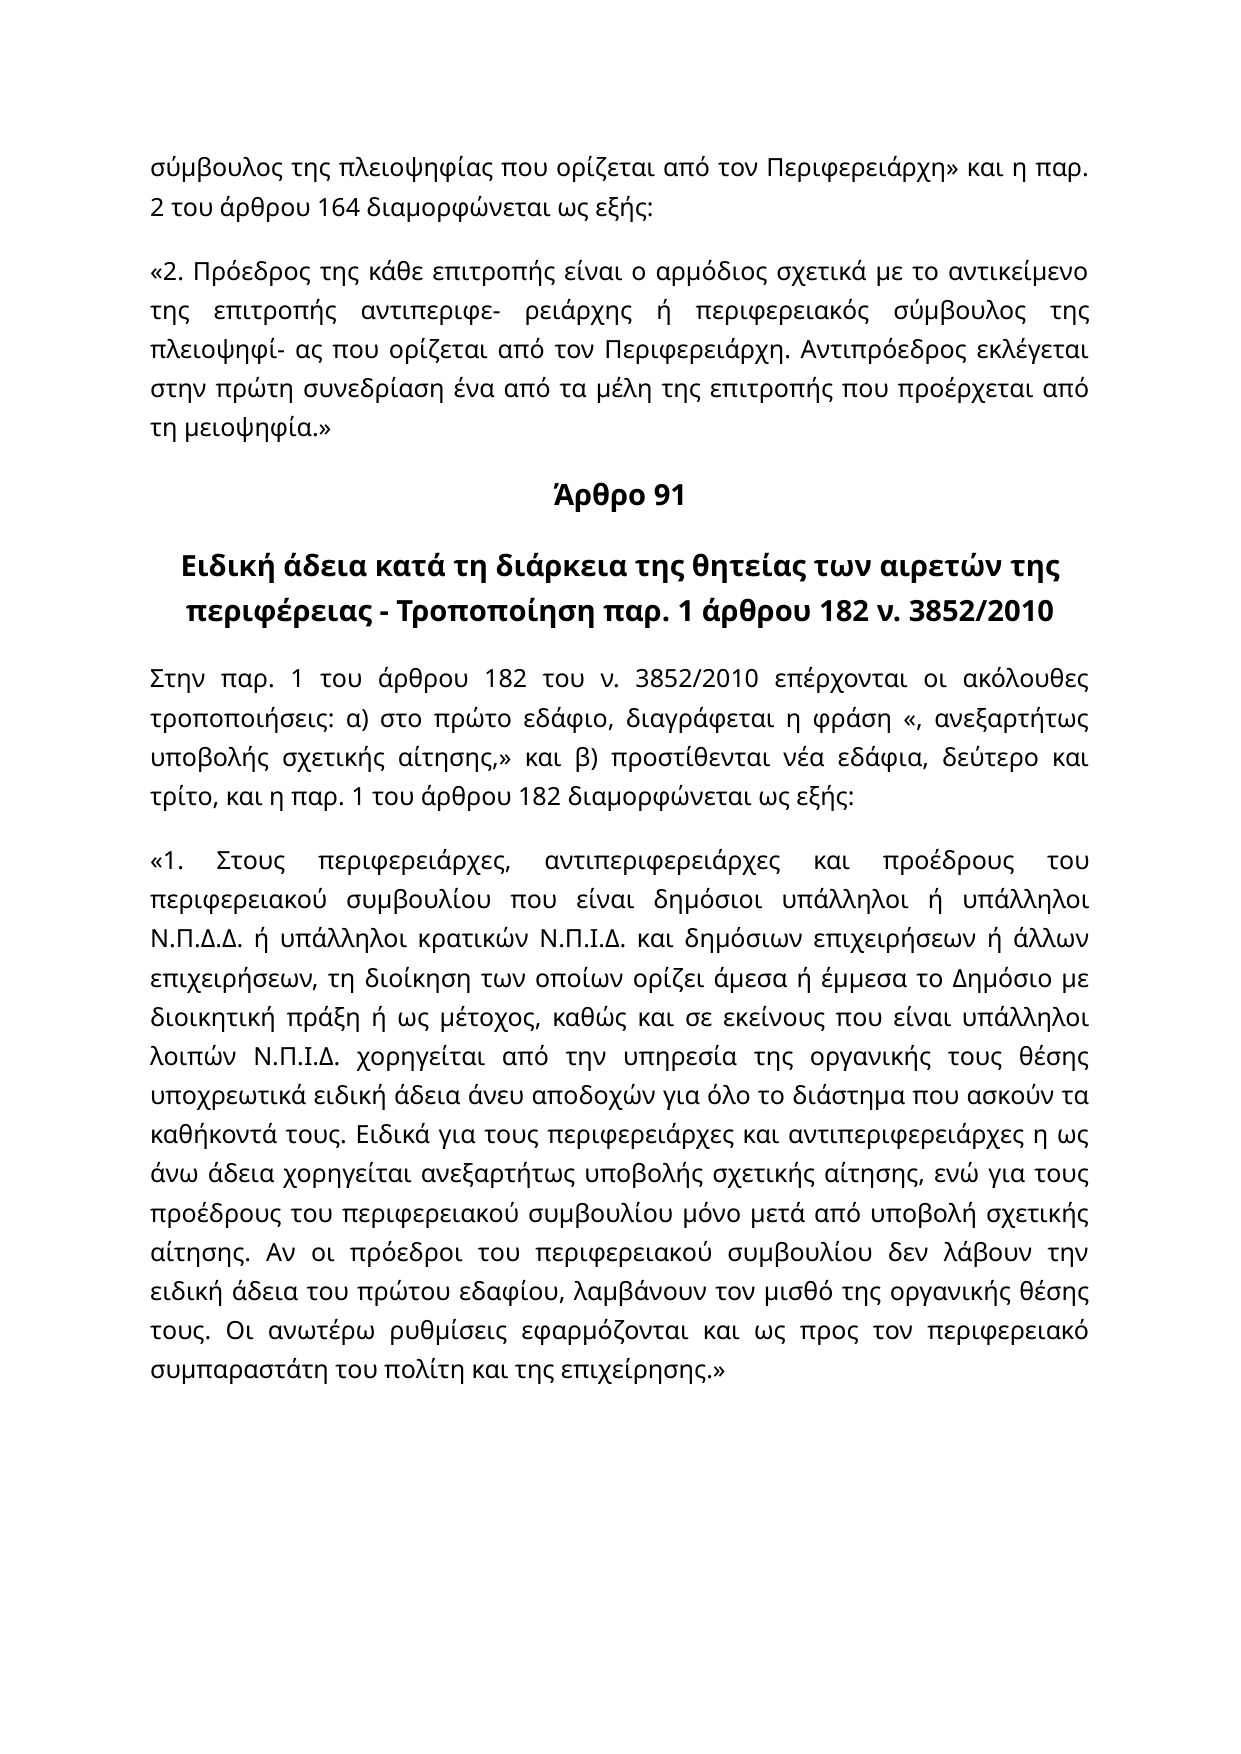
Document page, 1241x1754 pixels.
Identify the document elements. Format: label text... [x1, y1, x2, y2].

subtitle Ειδική άδεια κατά τη διάρκεια της θητείας των αιρετών της περιφέρειας - Τροποποίηση παρ. 1 άρθρου 182 ν. 3852/2010 [150, 545, 1090, 630]
text Στην παρ. 1 του άρθρου 182 του ν. 3852/2010 επέρχονται οι ακόλουθες τροποποιήσεις: α) στο πρώτο εδάφιο, διαγράφεται η φράση «, ανεξαρτήτως υποβολής σχετικής αίτησης,» και β) προστίθενται νέα εδάφια, δεύτερο και τρίτο, και η παρ. 1 του άρθρου 182 διαμορφώνεται ως εξής: [150, 661, 1090, 813]
text «2. Πρόεδρος της κάθε επιτροπής είναι ο αρμόδιος σχετικά με το αντικείμενο της επιτροπής αντιπεριφε- ρειάρχης ή περιφερειακός σύμβουλος της πλειοψηφί- ας που ορίζεται από τον Περιφερειάρχη. Αντιπρόεδρος εκλέγεται στην πρώτη συνεδρίαση ένα από τα μέλη της επιτροπής που προέρχεται από τη μειοψηφία.» [150, 253, 1090, 444]
text σύμβουλος της πλειοψηφίας που ορίζεται από τον Περιφερειάρχη» και η παρ. 2 του άρθρου 164 διαμορφώνεται ως εξής: [150, 150, 1090, 223]
subtitle Άρθρο 91 [150, 474, 1090, 514]
text «1. Στους περιφερειάρχες, αντιπεριφερειάρχες και προέδρους του περιφερειακού συμβουλίου που είναι δημόσιοι υπάλληλοι ή υπάλληλοι Ν.Π.Δ.Δ. ή υπάλληλοι κρατικών Ν.Π.Ι.Δ. και δημόσιων επιχειρήσεων ή άλλων επιχειρήσεων, τη διοίκηση των οποίων ορίζει άμεσα ή έμμεσα το Δημόσιο με διοικητική πράξη ή ως μέτοχος, καθώς και σε εκείνους που είναι υπάλληλοι λοιπών Ν.Π.Ι.Δ. χορηγείται από την υπηρεσία της οργανικής τους θέσης υποχρεωτικά ειδική άδεια άνευ αποδοχών για όλο το διάστημα που ασκούν τα καθήκοντά τους. Ειδικά για τους περιφερειάρχες και αντιπεριφερειάρχες η ως άνω άδεια χορηγείται ανεξαρτήτως υποβολής σχετικής αίτησης, ενώ για τους προέδρους του περιφερειακού συμβουλίου μόνο μετά από υποβολή σχετικής αίτησης. Αν οι πρόεδροι του περιφερειακού συμβουλίου δεν λάβουν την ειδική άδεια του πρώτου εδαφίου, λαμβάνουν τον μισθό της οργανικής θέσης τους. Οι ανωτέρω ρυθμίσεις εφαρμόζονται και ως προς τον περιφερειακό συμπαραστάτη του πολίτη και της επιχείρησης.» [150, 843, 1090, 1386]
